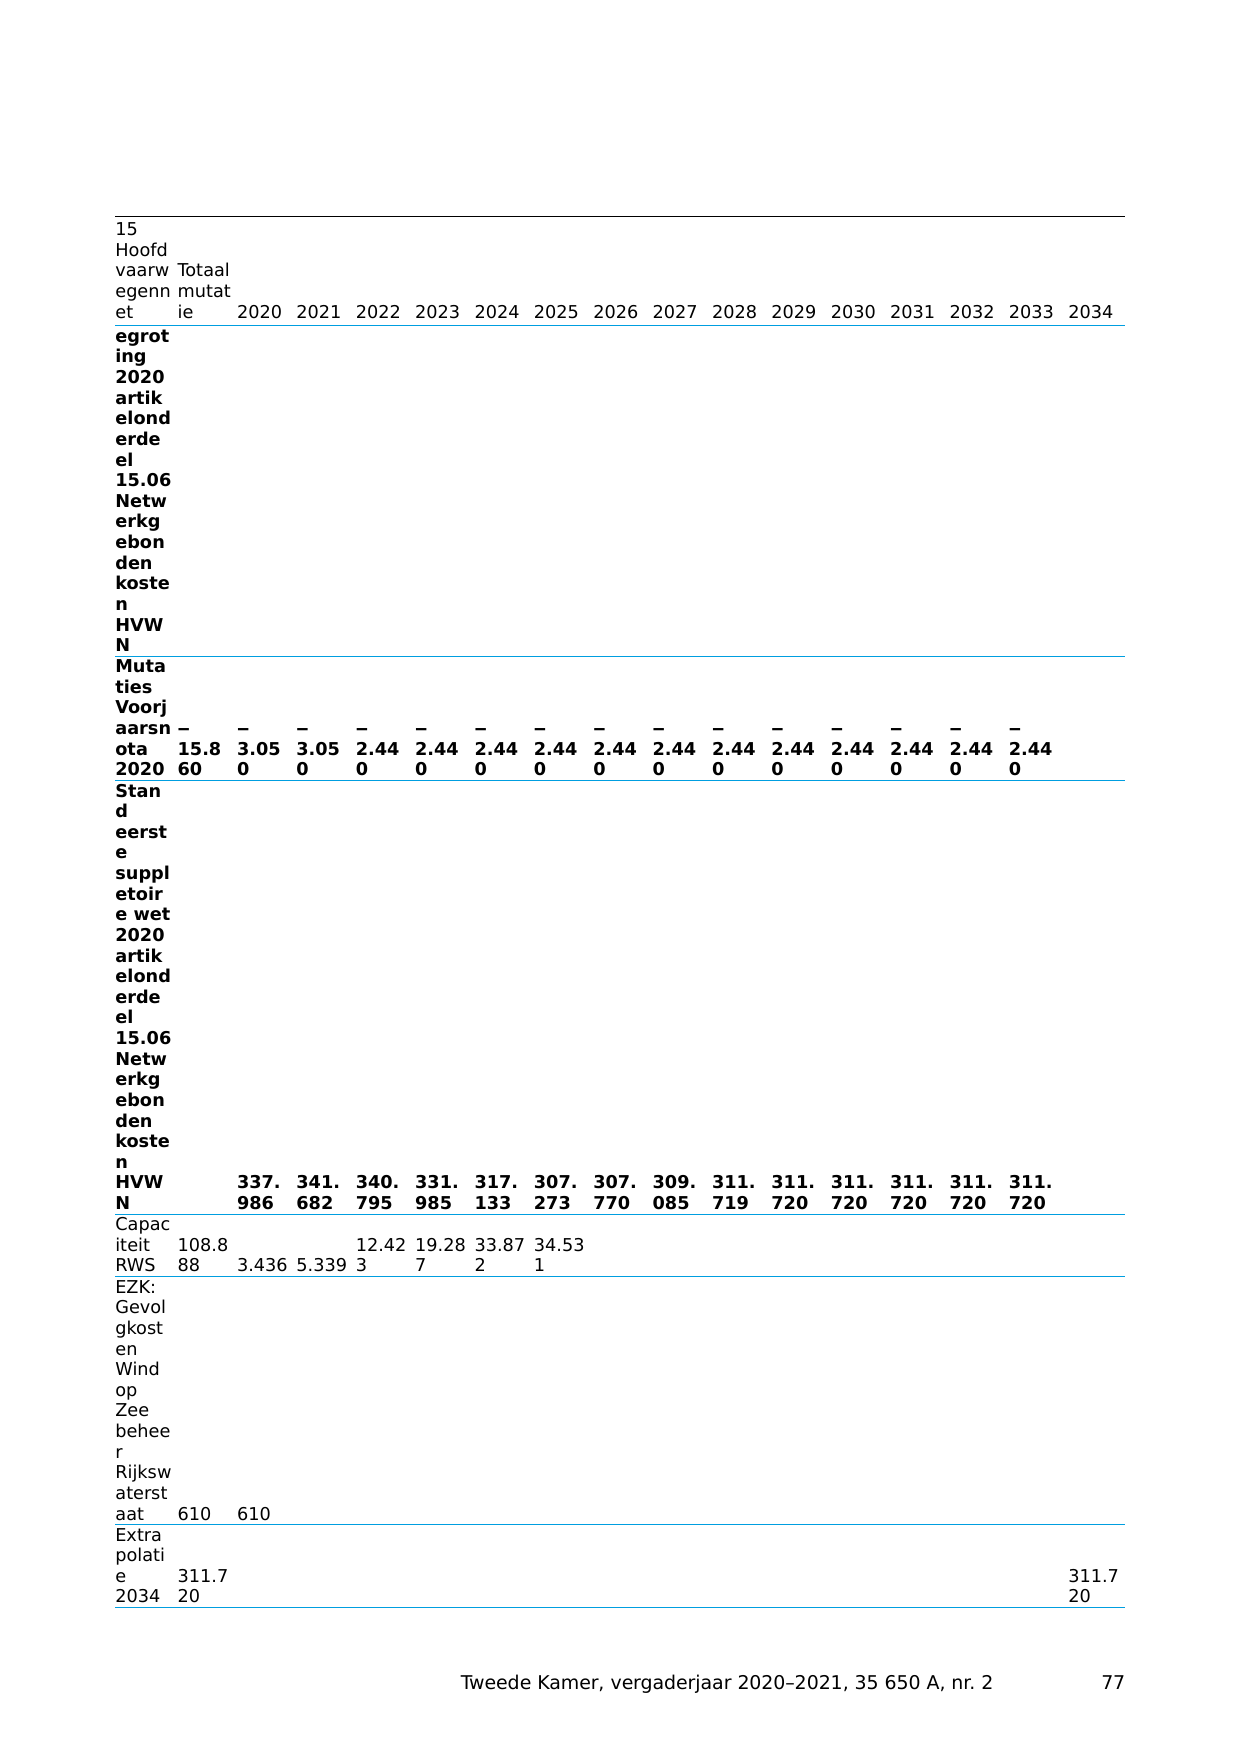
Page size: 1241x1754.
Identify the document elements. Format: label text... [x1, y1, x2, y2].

table_cell [590, 1277, 649, 1524]
table_cell [531, 1525, 590, 1607]
table_cell 19.287 [412, 1215, 471, 1276]
table_cell [353, 1277, 412, 1524]
table_cell [471, 1277, 531, 1524]
table_cell 2028 [709, 217, 768, 325]
table_cell [768, 326, 828, 656]
table_cell [887, 326, 946, 656]
table_cell 311.720 [1065, 1525, 1125, 1607]
table_cell ‒ 2.440 [887, 657, 946, 780]
table_cell [293, 1277, 353, 1524]
table_cell 2025 [531, 217, 590, 325]
table_cell [946, 1215, 1006, 1276]
table_cell 311.720 [1006, 781, 1065, 1214]
table_cell [1065, 1215, 1125, 1276]
table_cell [531, 326, 590, 656]
table_cell 340.795 [353, 781, 412, 1214]
table_cell [828, 1215, 887, 1276]
table_cell [412, 1277, 471, 1524]
table_cell [887, 1277, 946, 1524]
table_cell [471, 1525, 531, 1607]
table_cell 2034 [1065, 217, 1125, 325]
table_cell ‒ 2.440 [946, 657, 1006, 780]
table_cell 34.531 [531, 1215, 590, 1276]
table_cell ‒ 2.440 [471, 657, 531, 780]
table_cell 33.872 [471, 1215, 531, 1276]
table_cell [709, 1525, 768, 1607]
table_cell 2032 [946, 217, 1006, 325]
table_cell ‒ 2.440 [650, 657, 709, 780]
table_cell [234, 326, 293, 656]
table_cell [1006, 1525, 1065, 1607]
table_cell ‒ 2.440 [1006, 657, 1065, 780]
table_cell [1006, 1215, 1065, 1276]
table_cell 2029 [768, 217, 828, 325]
table_cell [709, 1277, 768, 1524]
table_cell [590, 326, 649, 656]
table_cell ‒ 15.860 [175, 657, 234, 780]
table_cell 307.273 [531, 781, 590, 1214]
table_cell [650, 1525, 709, 1607]
table_cell egroting 2020 artikelonderdeel 15.06 Netwerkgebonden kosten HVWN [115, 326, 174, 656]
table_cell [353, 1525, 412, 1607]
table_cell [887, 1525, 946, 1607]
table_cell 2030 [828, 217, 887, 325]
table_cell 610 [234, 1277, 293, 1524]
table_cell 317.133 [471, 781, 531, 1214]
table_cell 311.720 [887, 781, 946, 1214]
table_cell ‒ 2.440 [828, 657, 887, 780]
table_cell [768, 1277, 828, 1524]
table_cell 12.423 [353, 1215, 412, 1276]
table_cell 311.720 [175, 1525, 234, 1607]
table_cell [828, 1277, 887, 1524]
table_cell 2022 [353, 217, 412, 325]
table_cell 341.682 [293, 781, 353, 1214]
table_cell 2033 [1006, 217, 1065, 325]
table_cell [234, 1525, 293, 1607]
table_cell 2026 [590, 217, 649, 325]
table_cell [828, 1525, 887, 1607]
table_cell 2027 [650, 217, 709, 325]
table_cell [828, 326, 887, 656]
table_cell [590, 1215, 649, 1276]
table_cell 311.720 [828, 781, 887, 1214]
table_cell [946, 326, 1006, 656]
table_cell [768, 1215, 828, 1276]
table_cell 2024 [471, 217, 531, 325]
table_cell [946, 1525, 1006, 1607]
table_cell [412, 326, 471, 656]
table_cell [293, 326, 353, 656]
table_cell 2023 [412, 217, 471, 325]
table_cell ‒ 2.440 [531, 657, 590, 780]
table_cell [1006, 1277, 1065, 1524]
table_cell [650, 1215, 709, 1276]
table_cell Totaal mutatie [175, 217, 234, 325]
table_cell Capaciteit RWS [115, 1215, 174, 1276]
table_cell [650, 1277, 709, 1524]
table_cell [175, 781, 234, 1214]
table_cell [1065, 1277, 1125, 1524]
table_cell 3.436 [234, 1215, 293, 1276]
table_cell 108.888 [175, 1215, 234, 1276]
table_cell [471, 326, 531, 656]
table_cell ‒ 3.050 [234, 657, 293, 780]
table_cell EZK: Gevolgkosten Wind op Zee beheer Rijkswaterstaat [115, 1277, 174, 1524]
table_cell 307.770 [590, 781, 649, 1214]
table_cell ‒ 2.440 [412, 657, 471, 780]
table_cell 610 [175, 1277, 234, 1524]
table_cell 2021 [293, 217, 353, 325]
table_cell ‒ 2.440 [768, 657, 828, 780]
table_cell 5.339 [293, 1215, 353, 1276]
table_cell ‒ 2.440 [590, 657, 649, 780]
table_cell [709, 326, 768, 656]
table_cell [709, 1215, 768, 1276]
table_cell [590, 1525, 649, 1607]
table_cell 2020 [234, 217, 293, 325]
table_cell 311.719 [709, 781, 768, 1214]
table_cell Mutaties Voorjaarsnota 2020 [115, 657, 174, 780]
table_cell [946, 1277, 1006, 1524]
table_header Tabel 15 Artikel 15 Hoofdvaarwegennet (bedragen x €1.000) [115, 191, 1125, 216]
table_cell ‒ 3.050 [293, 657, 353, 780]
table_cell [1065, 781, 1125, 1214]
table_cell ‒ 2.440 [353, 657, 412, 780]
table_cell ‒ 2.440 [709, 657, 768, 780]
table_cell 311.720 [946, 781, 1006, 1214]
table_cell [1065, 657, 1125, 780]
table_cell 337.986 [234, 781, 293, 1214]
table_cell 309.085 [650, 781, 709, 1214]
table_cell [531, 1277, 590, 1524]
table_cell [293, 1525, 353, 1607]
table_cell 331.985 [412, 781, 471, 1214]
table_cell [353, 326, 412, 656]
table_cell 2031 [887, 217, 946, 325]
table_cell [1065, 326, 1125, 656]
table_cell [768, 1525, 828, 1607]
table_cell [650, 326, 709, 656]
table_cell [412, 1525, 471, 1607]
table_cell [175, 326, 234, 656]
table_cell [887, 1215, 946, 1276]
table_cell 311.720 [768, 781, 828, 1214]
table_cell 15 Hoofdvaarwegennet [115, 217, 174, 325]
table_cell Stand eerste suppletoire wet 2020 artikelonderdeel 15.06 Netwerkgebonden kosten HVWN [115, 781, 174, 1214]
table_cell [1006, 326, 1065, 656]
table_cell Extrapolatie 2034 [115, 1525, 174, 1607]
